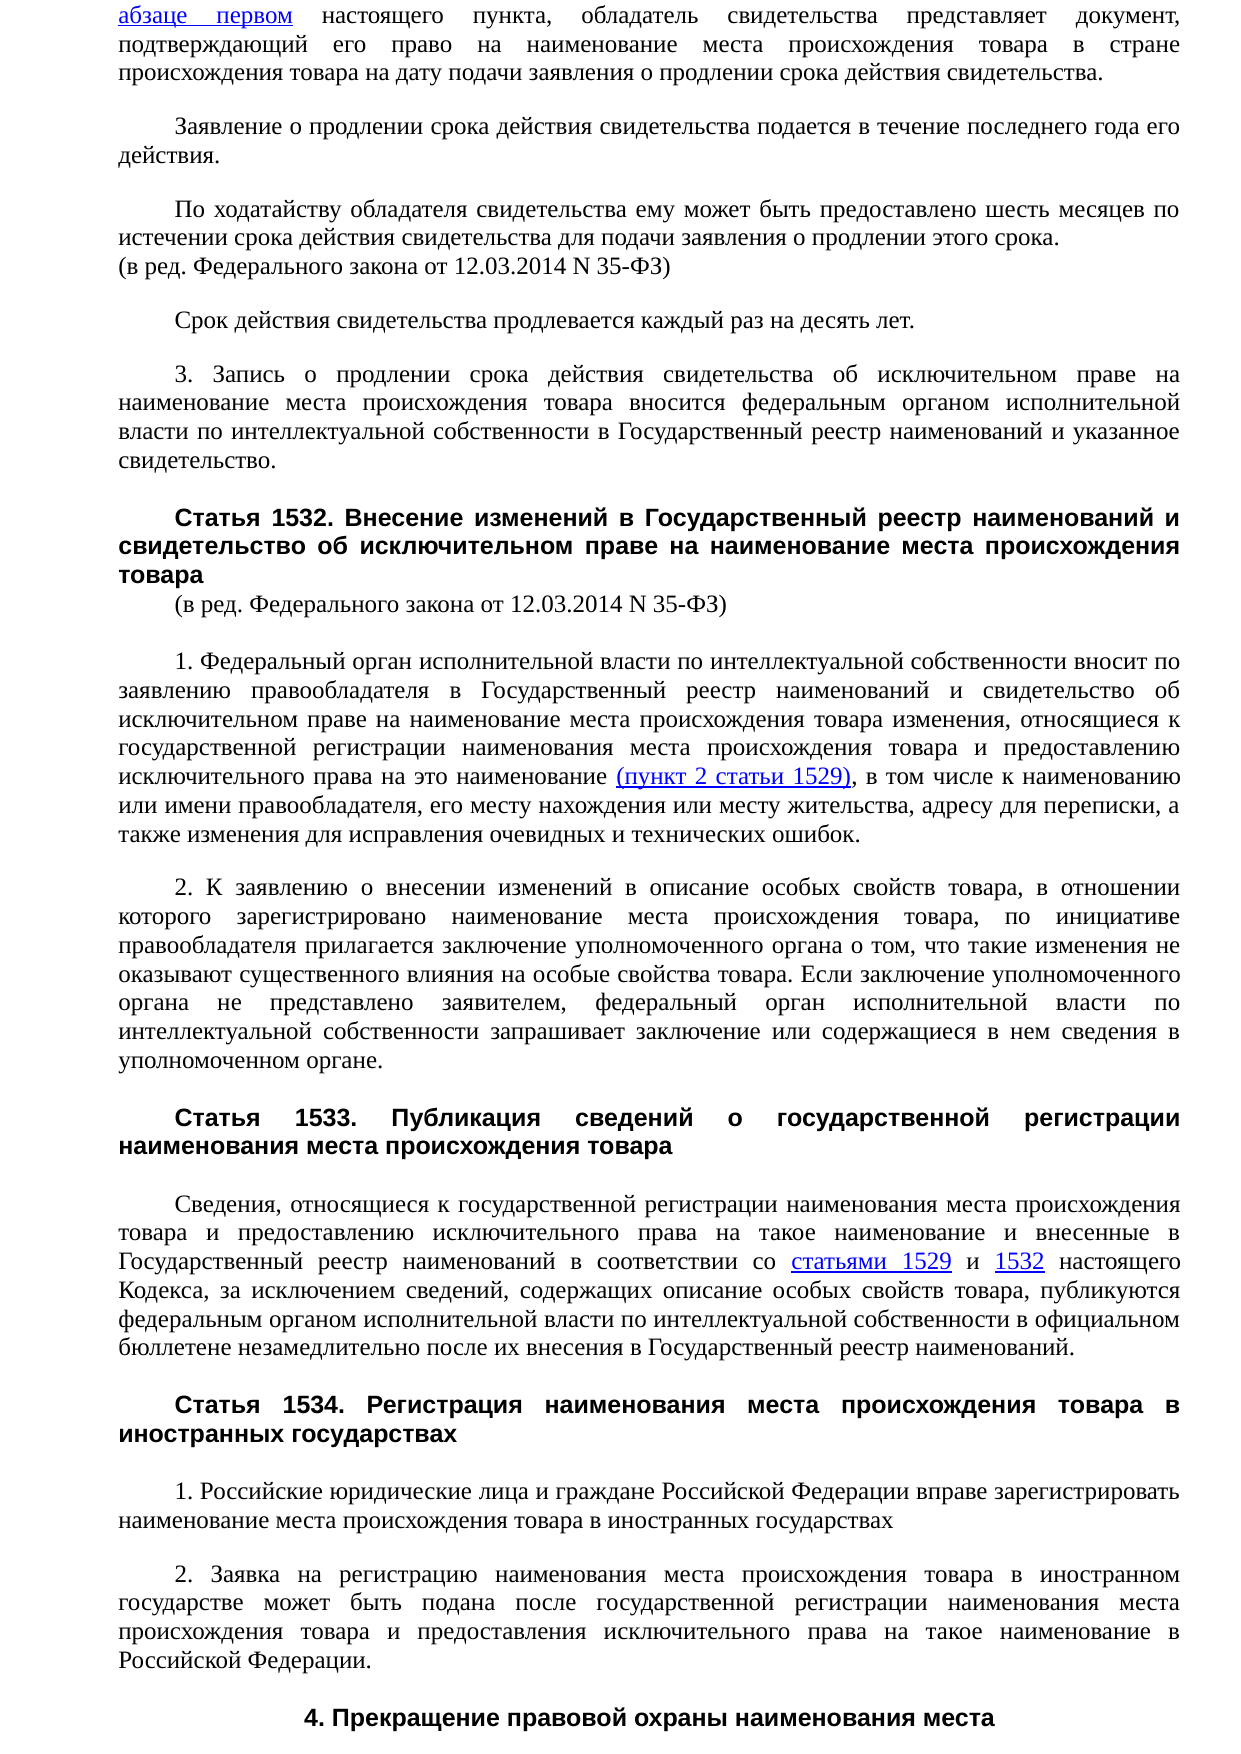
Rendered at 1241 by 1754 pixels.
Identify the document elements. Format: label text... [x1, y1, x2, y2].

title Статья 1532. Внесение изменений в Государственный реестр наименований и свидетельство об исключительном праве на наименование места происхождения товара [118, 502, 1181, 589]
text По ходатайству обладателя свидетельства ему может быть предоставлено шесть месяцев по истечении срока действия свидетельства для подачи заявления о продлении этого срока. [118, 194, 1181, 251]
text Срок действия свидетельства продлевается каждый раз на десять лет. [118, 305, 1181, 334]
text абзаце первом настоящего пункта, обладатель свидетельства представляет документ, подтверждающий его право на наименование места происхождения товара в стране происхождения товара на дату подачи заявления о продлении срока действия свидетельства. [118, 0, 1181, 86]
text 2. Заявка на регистрацию наименования места происхождения товара в иностранном государстве может быть подана после государственной регистрации наименования места происхождения товара и предоставления исключительного права на такое наименование в Российской Федерации. [118, 1559, 1181, 1674]
title 4. Прекращение правовой охраны наименования места [118, 1702, 1181, 1731]
title Статья 1534. Регистрация наименования места происхождения товара в иностранных государствах [118, 1390, 1181, 1447]
text Заявление о продлении срока действия свидетельства подается в течение последнего года его действия. [118, 111, 1181, 169]
text (в ред. Федерального закона от 12.03.2014 N 35-ФЗ) [118, 251, 1181, 280]
text Сведения, относящиеся к государственной регистрации наименования места происхождения товара и предоставлению исключительного права на такое наименование и внесенные в Государственный реестр наименований в соответствии со статьями 1529 и 1532 настоящего Кодекса, за исключением сведений, содержащих описание особых свойств товара, публикуются федеральным органом исполнительной власти по интеллектуальной собственности в официальном бюллетене незамедлительно после их внесения в Государственный реестр наименований. [118, 1189, 1181, 1361]
text 3. Запись о продлении срока действия свидетельства об исключительном праве на наименование места происхождения товара вносится федеральным органом исполнительной власти по интеллектуальной собственности в Государственный реестр наименований и указанное свидетельство. [118, 359, 1181, 474]
text (в ред. Федерального закона от 12.03.2014 N 35-ФЗ) [118, 589, 1181, 617]
text 1. Российские юридические лица и граждане Российской Федерации вправе зарегистрировать наименование места происхождения товара в иностранных государствах [118, 1476, 1181, 1534]
text 1. Федеральный орган исполнительной власти по интеллектуальной собственности вносит по заявлению правообладателя в Государственный реестр наименований и свидетельство об исключительном праве на наименование места происхождения товара изменения, относящиеся к государственной регистрации наименования места происхождения товара и предоставлению исключительного права на это наименование (пункт 2 статьи 1529), в том числе к наименованию или имени правообладателя, его месту нахождения или месту жительства, адресу для переписки, а также изменения для исправления очевидных и технических ошибок. [118, 646, 1181, 847]
title Статья 1533. Публикация сведений о государственной регистрации наименования места происхождения товара [118, 1102, 1181, 1160]
text 2. К заявлению о внесении изменений в описание особых свойств товара, в отношении которого зарегистрировано наименование места происхождения товара, по инициативе правообладателя прилагается заключение уполномоченного органа о том, что такие изменения не оказывают существенного влияния на особые свойства товара. Если заключение уполномоченного органа не представлено заявителем, федеральный орган исполнительной власти по интеллектуальной собственности запрашивает заключение или содержащиеся в нем сведения в уполномоченном органе. [118, 872, 1181, 1074]
